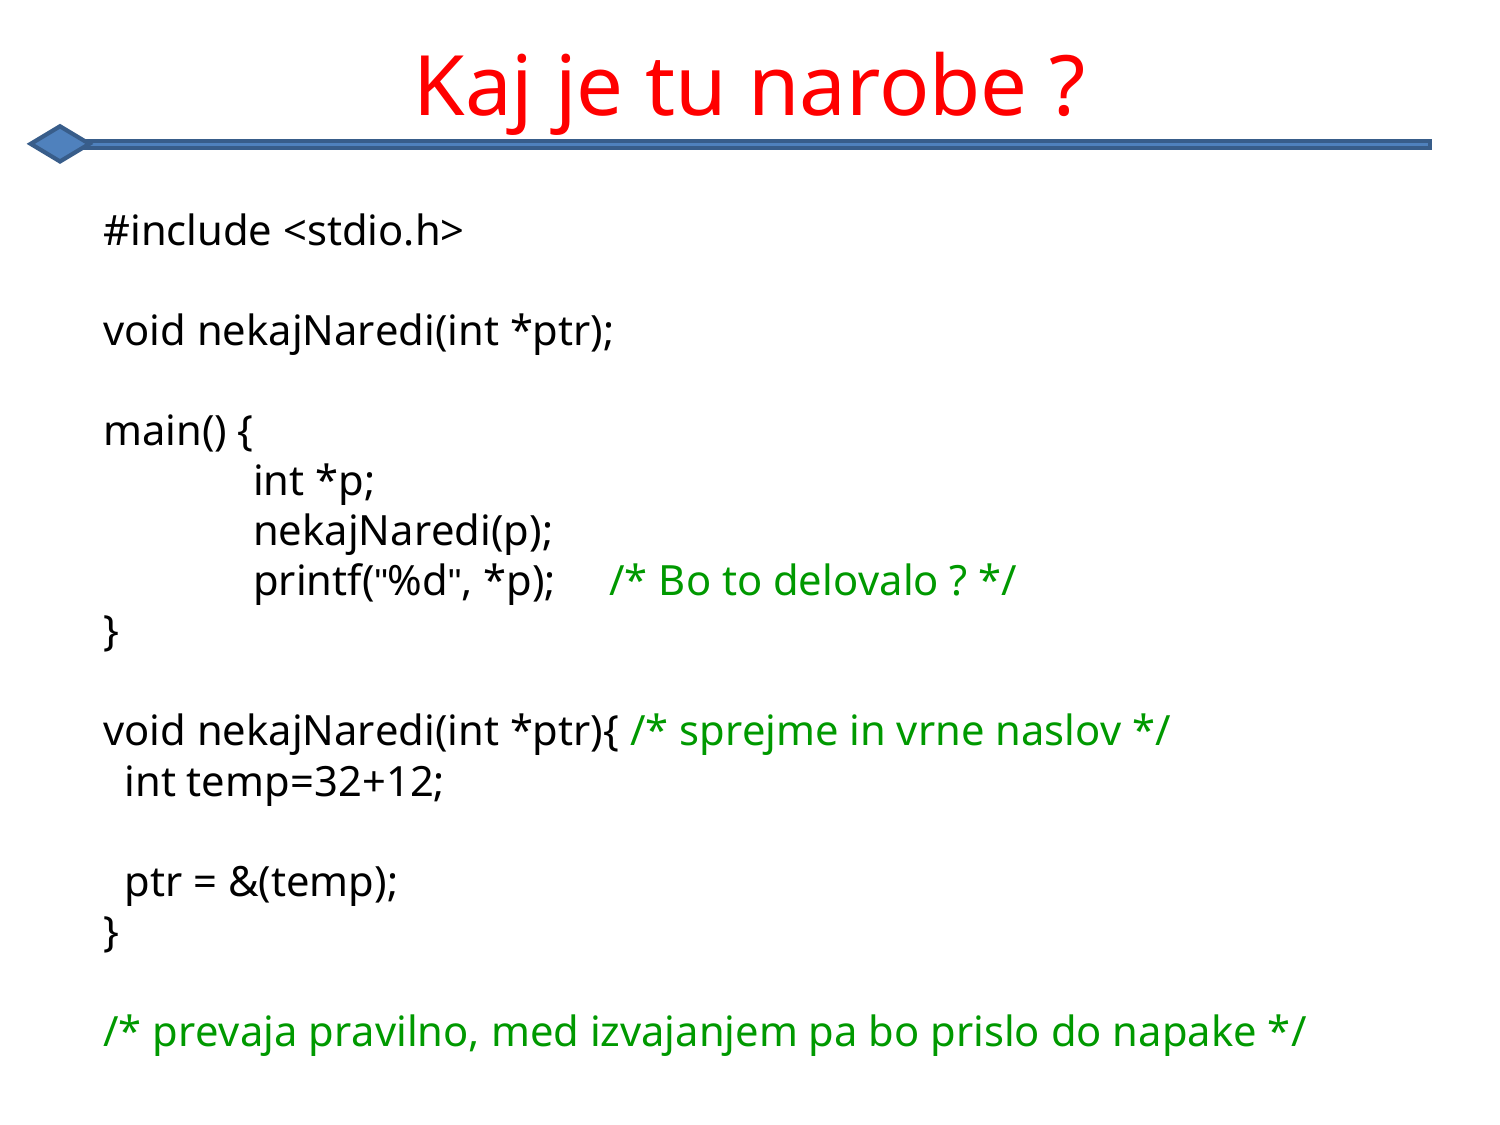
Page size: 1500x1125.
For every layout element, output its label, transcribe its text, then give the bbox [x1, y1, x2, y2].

title Kaj je tu narobe ? [75, 23, 1426, 141]
text_box #include <stdio.h> void nekajNaredi(int *ptr); main() { int *p; nekajNaredi(p); printf("%d", *p); /* Bo to delovalo ? */ } void nekajNaredi(int *ptr){ /* sprejme in vrne naslov */ int temp=32+12; ptr = &(temp); } /* prevaja pravilno, med izvajanjem pa bo prislo do napake */ [88, 196, 1406, 1063]
text_box [64, 172, 1353, 1071]
